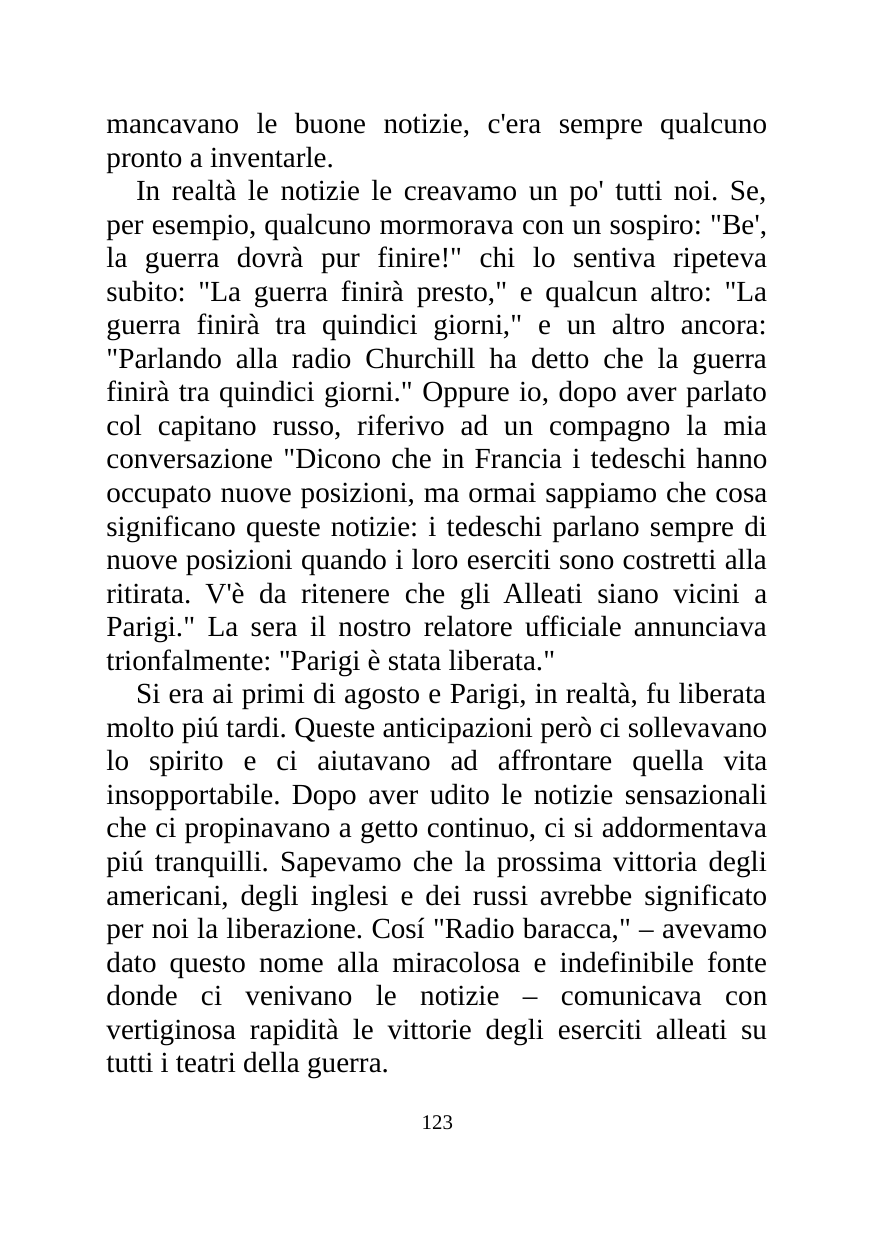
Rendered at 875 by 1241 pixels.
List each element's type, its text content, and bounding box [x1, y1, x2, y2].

text mancavano le buone notizie, c'era sempre qualcuno pronto a inventarle. [106, 106, 768, 173]
text Si era ai primi di agosto e Parigi, in realtà, fu liberata molto piú tardi. Queste anticipazioni però ci sollevavano lo spirito e ci aiutavano ad affrontare quella vita insopportabile. Dopo aver udito le notizie sensazionali che ci propinavano a getto continuo, ci si addormentava piú tranquilli. Sapevamo che la prossima vittoria degli americani, degli inglesi e dei russi avrebbe significato per noi la liberazione. Cosí "Radio baracca," – avevamo dato questo nome alla miracolosa e indefinibile fonte donde ci venivano le notizie – comunicava con vertiginosa rapidità le vittorie degli eserciti alleati su tutti i teatri della guerra. [106, 676, 768, 1079]
text In realtà le notizie le creavamo un po' tutti noi. Se, per esempio, qualcuno mormorava con un sospiro: "Be', la guerra dovrà pur finire!" chi lo sentiva ripeteva subito: "La guerra finirà presto," e qualcun altro: "La guerra finirà tra quindici giorni," e un altro ancora: "Parlando alla radio Churchill ha detto che la guerra finirà tra quindici giorni." Oppure io, dopo aver parlato col capitano russo, riferivo ad un compagno la mia conversazione "Dicono che in Francia i tedeschi hanno occupato nuove posizioni, ma ormai sappiamo che cosa significano queste notizie: i tedeschi parlano sempre di nuove posizioni quando i loro eserciti sono costretti alla ritirata. V'è da ritenere che gli Alleati siano vicini a Parigi." La sera il nostro relatore ufficiale annunciava trionfalmente: "Parigi è stata liberata." [106, 173, 768, 676]
